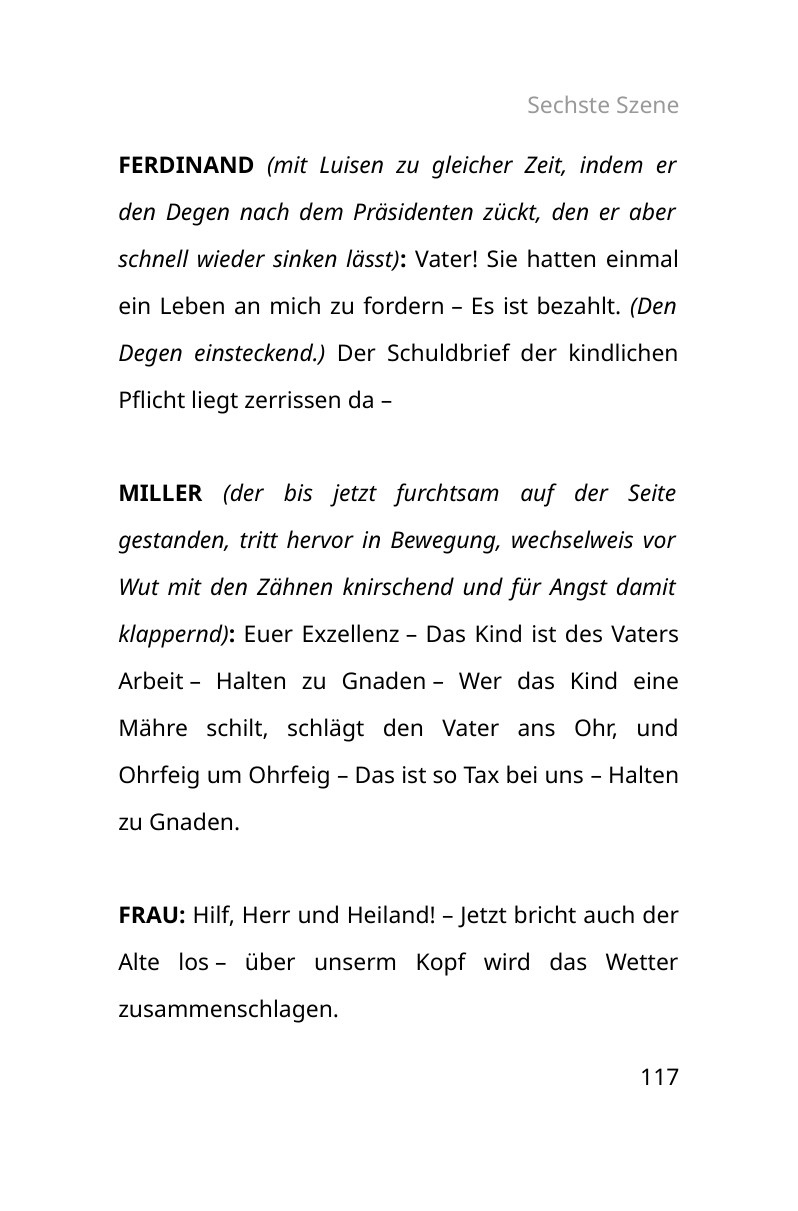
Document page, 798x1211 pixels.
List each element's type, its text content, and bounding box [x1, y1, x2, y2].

text MILLER (der bis jetzt furchtsam auf der Seite gestanden, tritt hervor in Bewegung, wechselweis vor Wut mit den Zähnen knirschend und für Angst damit klappernd): Euer Exzellenz – Das Kind ist des Vaters Arbeit – Halten zu Gnaden – Wer das Kind eine Mähre schilt, schlägt den Vater ans Ohr, und Ohrfeig um Ohrfeig – Das ist so Tax bei uns – Halten zu Gnaden. [118, 442, 679, 837]
text FERDINAND (mit Luisen zu gleicher Zeit, indem er den Degen nach dem Präsidenten zückt, den er aber schnell wieder sinken lässt): Vater! Sie hatten einmal ein Leben an mich zu fordern – Es ist bezahlt. (Den Degen einsteckend.) Der Schuldbrief der kindlichen Pflicht liegt zerrissen da – [118, 149, 679, 415]
text FRAU: Hilf, Herr und Heiland! – Jetzt bricht auch der Alte los – über unserm Kopf wird das Wetter zusammenschlagen. [118, 864, 679, 1024]
